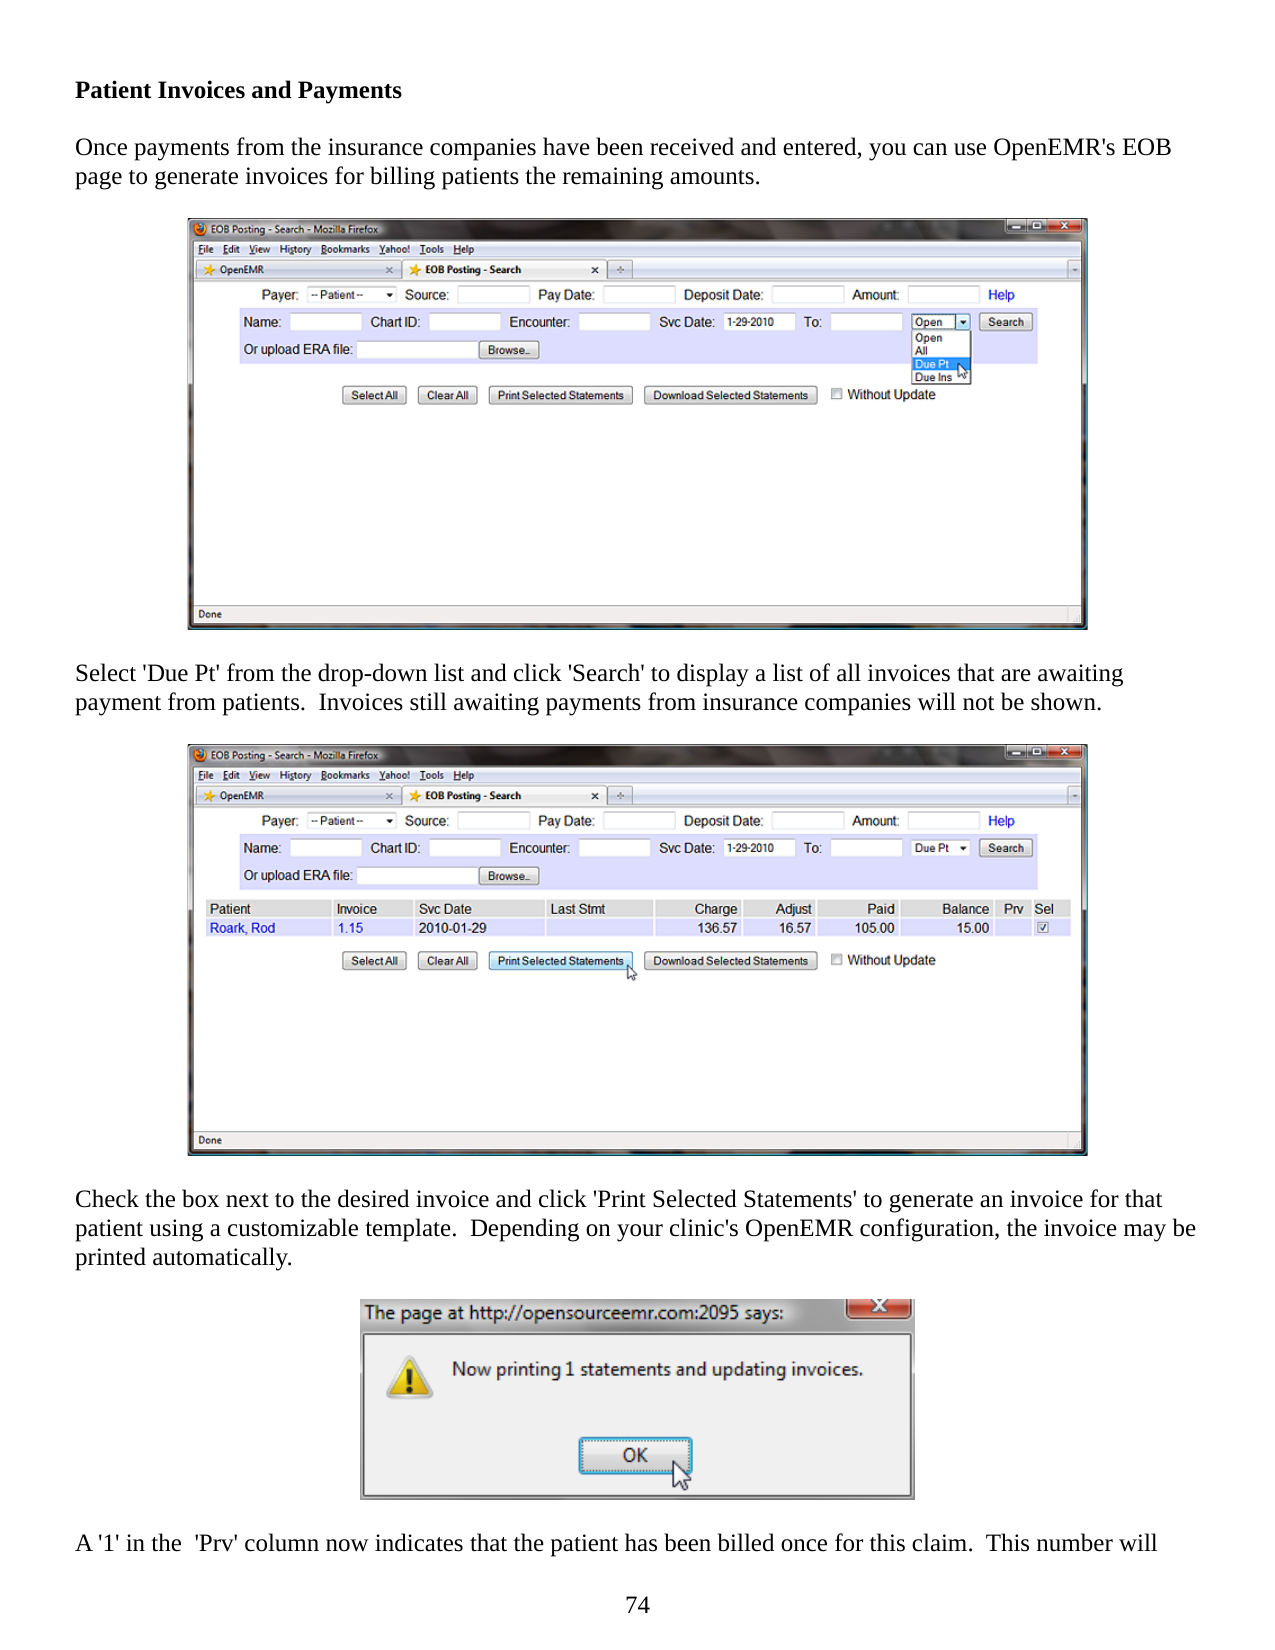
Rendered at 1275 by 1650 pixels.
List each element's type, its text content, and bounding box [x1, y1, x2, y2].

text A '1' in the 'Prv' column now indicates that the patient has been billed once for this claim. This number will [75, 1528, 1200, 1557]
text Check the box next to the desired invoice and click 'Print Selected Statements' to generate an invoice for that patient using a customizable template. Depending on your clinic's OpenEMR configuration, the invoice may be printed automatically. [75, 1184, 1200, 1271]
text Patient Invoices and Payments [75, 75, 1200, 104]
text Once payments from the insurance companies have been received and entered, you can use OpenEMR's EOB page to generate invoices for billing patients the remaining amounts. [75, 132, 1200, 190]
picture [360, 1299, 915, 1500]
text Select 'Due Pt' from the drop-down list and click 'Search' to display a list of all invoices that are awaiting payment from patients. Invoices still awaiting payments from insurance companies will not be shown. [75, 658, 1200, 716]
picture [187, 744, 1088, 1156]
picture [187, 218, 1088, 630]
